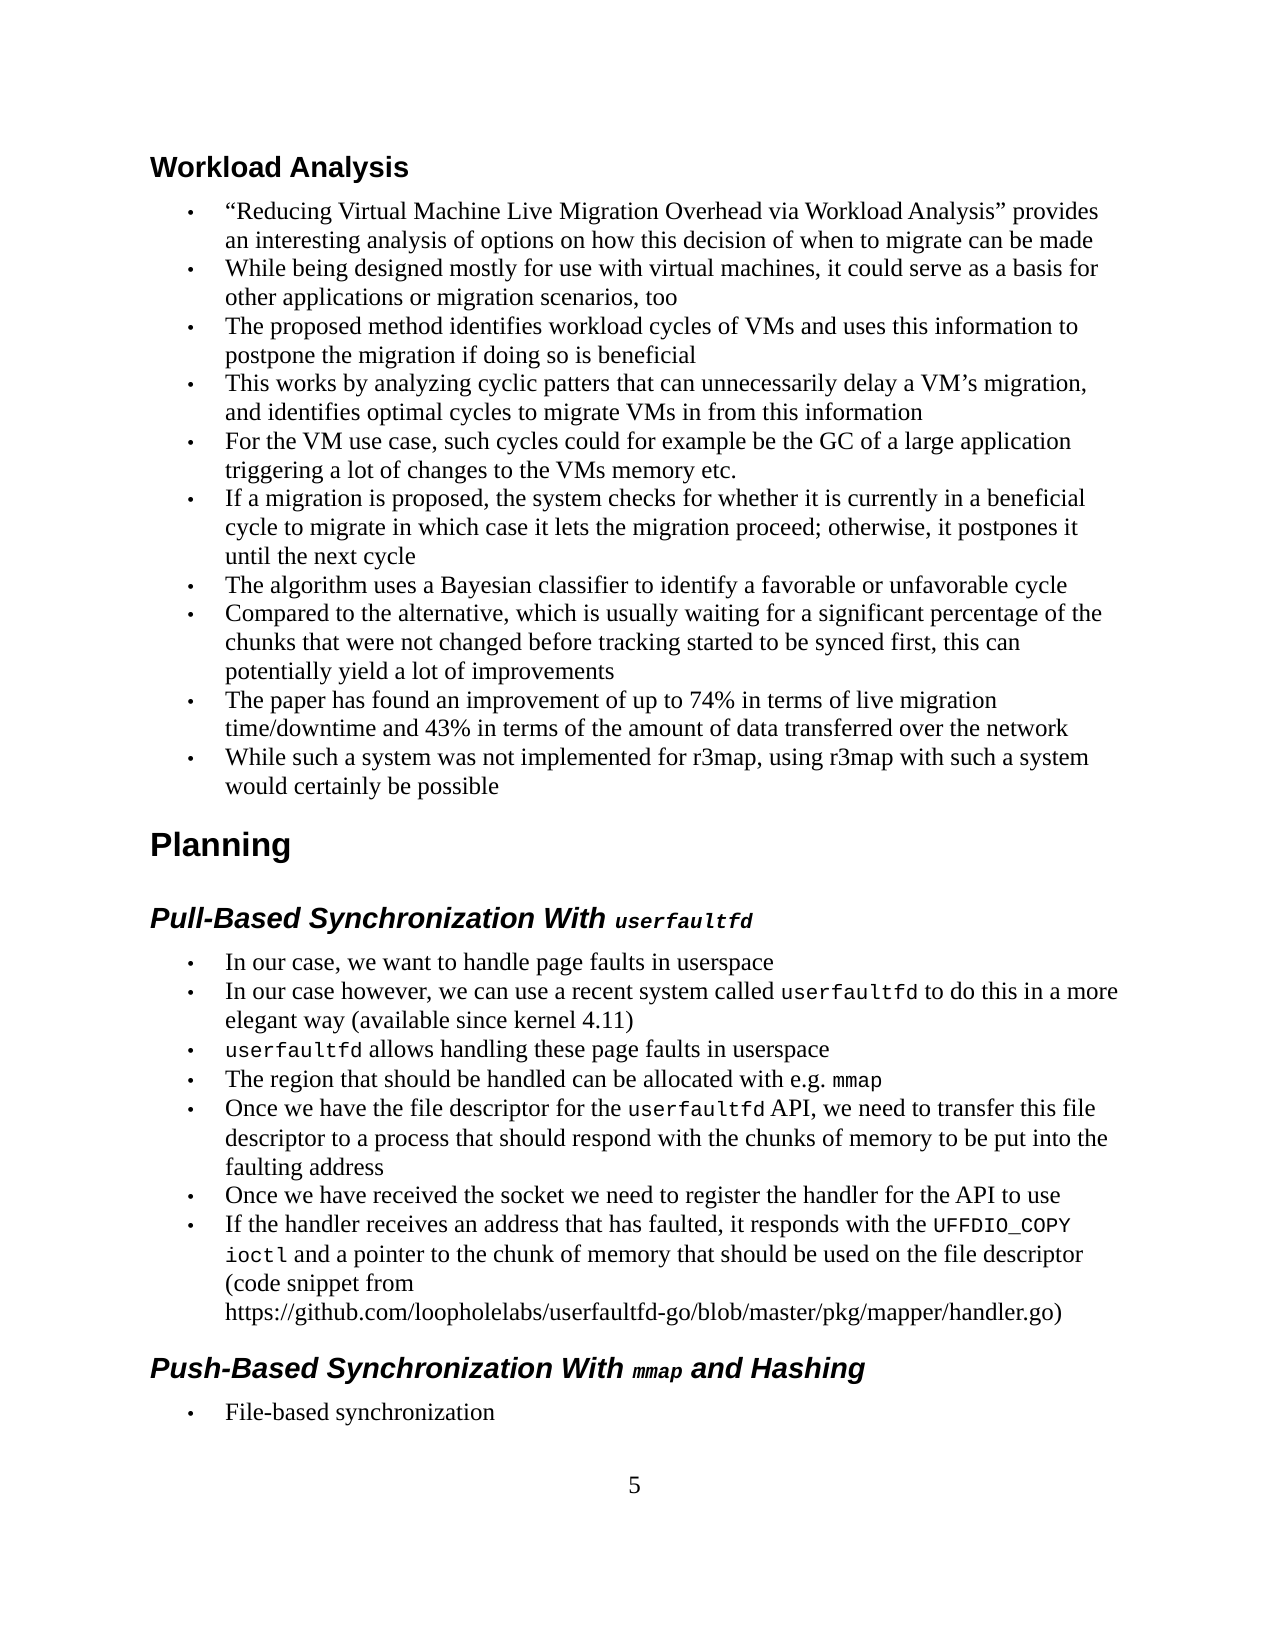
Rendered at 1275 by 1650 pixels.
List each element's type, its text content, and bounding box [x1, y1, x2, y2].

list Compared to the alternative, which is usually waiting for a significant percentage of the chunks that were not changed before tracking started to be synced first, this can potentially yield a lot of improvements [187, 598, 1125, 685]
list If a migration is proposed, the system checks for whether it is currently in a beneficial cycle to migrate in which case it lets the migration proceed; otherwise, it postpones it until the next cycle [187, 483, 1125, 570]
list This works by analyzing cyclic patters that can unnecessarily delay a VM’s migration, and identifies optimal cycles to migrate VMs in from this information [187, 368, 1125, 426]
list File-based synchronization [187, 1397, 1125, 1426]
list While being designed mostly for use with virtual machines, it could serve as a basis for other applications or migration scenarios, too [187, 253, 1125, 311]
list The proposed method identifies workload cycles of VMs and uses this information to postpone the migration if doing so is beneficial [187, 311, 1125, 368]
list “Reducing Virtual Machine Live Migration Overhead via Workload Analysis” provides an interesting analysis of options on how this decision of when to migrate can be made [187, 196, 1125, 253]
list Once we have the file descriptor for the userfaultfd API, we need to transfer this file descriptor to a process that should respond with the chunks of memory to be put into the faulting address [187, 1093, 1125, 1180]
subtitle Pull-Based Synchronization With userfaultfd [150, 901, 1125, 934]
list In our case, we want to handle page faults in userspace [187, 947, 1125, 976]
list For the VM use case, such cycles could for example be the GC of a large application triggering a lot of changes to the VMs memory etc. [187, 426, 1125, 483]
list Once we have received the socket we need to register the handler for the API to use [187, 1180, 1125, 1209]
list In our case however, we can use a recent system called userfaultfd to do this in a more elegant way (available since kernel 4.11) [187, 976, 1125, 1034]
list The paper has found an improvement of up to 74% in terms of live migration time/downtime and 43% in terms of the amount of data transferred over the network [187, 685, 1125, 742]
subtitle Workload Analysis [150, 150, 1125, 183]
list If the handler receives an address that has faulted, it responds with the UFFDIO_COPY ioctl and a pointer to the chunk of memory that should be used on the file descriptor (code snippet from https://github.com/loopholelabs/userfaultfd-go/blob/master/pkg/mapper/handler.go) [187, 1209, 1125, 1326]
list userfaultfd allows handling these page faults in userspace [187, 1034, 1125, 1064]
list The region that should be handled can be allocated with e.g. mmap [187, 1064, 1125, 1093]
subtitle Planning [150, 825, 1125, 863]
subtitle Push-Based Synchronization With mmap and Hashing [150, 1351, 1125, 1384]
list The algorithm uses a Bayesian classifier to identify a favorable or unfavorable cycle [187, 570, 1125, 598]
list While such a system was not implemented for r3map, using r3map with such a system would certainly be possible [187, 742, 1125, 800]
